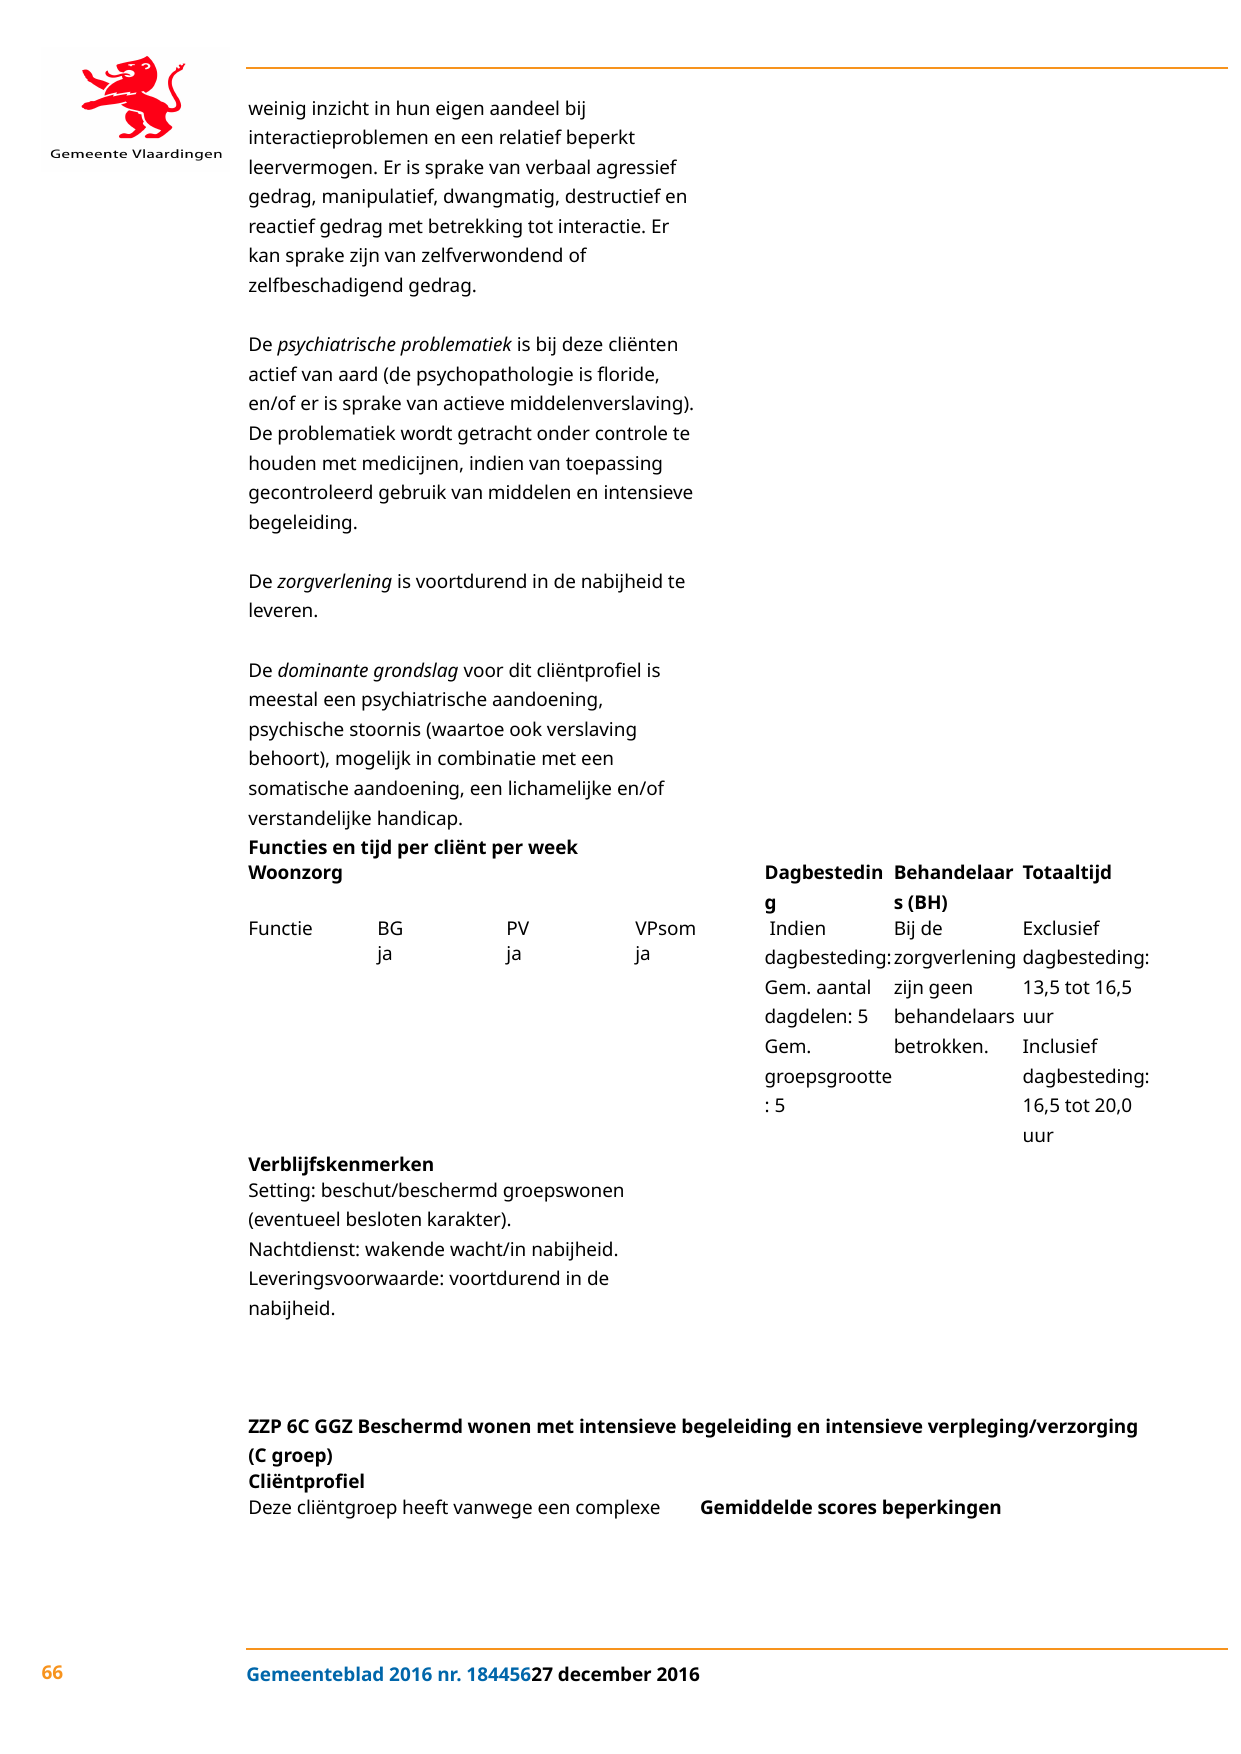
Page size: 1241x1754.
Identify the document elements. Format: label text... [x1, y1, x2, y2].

table_cell Bij de zorgverlening zijn geen behandelaars betrokken. [894, 915, 1022, 1148]
table_cell Behandelaars (BH) [894, 860, 1022, 915]
table_cell Indien dagbesteding: Gem. aantal dagdelen: 5 Gem. groepsgrootte: 5 [764, 915, 893, 1148]
picture [41, 47, 231, 172]
table_cell VPsom [635, 915, 764, 941]
table_header ZZP 6C GGZ Beschermd wonen met intensieve begeleiding en intensieve verpleging/verzorging (C groep) [248, 1413, 1152, 1468]
table_cell ja [506, 941, 635, 1148]
table_cell Dagbesteding [764, 860, 893, 915]
table_cell Woonzorg [248, 860, 764, 915]
table_cell BG [377, 915, 506, 941]
table_cell Functie [248, 915, 377, 941]
table_cell [700, 95, 1152, 831]
table_cell Setting: beschut/beschermd groepswonen (eventueel besloten karakter). Nachtdienst: wakende wacht/in nabijheid. Leveringsvoorwaarde: voortdurend in de nabijheid. [248, 1177, 700, 1321]
table_cell Totaaltijd [1023, 860, 1152, 915]
table_cell PV [506, 915, 635, 941]
table_cell Deze cliëntgroep heeft vanwege een complexe [248, 1494, 700, 1519]
table_cell ja [377, 941, 506, 1148]
table_cell Cliëntprofiel [248, 1468, 1152, 1494]
table_header Functies en tijd per cliënt per week [248, 834, 1152, 859]
table_cell ja [635, 941, 764, 1148]
table_cell [248, 941, 377, 1148]
table_cell Gemiddelde scores beperkingen [700, 1494, 1152, 1519]
table_cell weinig inzicht in hun eigen aandeel bij interactieproblemen en een relatief beperkt leervermogen. Er is sprake van verbaal agressief gedrag, manipulatief, dwangmatig, destructief en reactief gedrag met betrekking tot interactie. Er kan sprake zijn van zelfverwondend of zelfbeschadigend gedrag. De psychiatrische problematiek is bij deze cliënten actief van aard (de psychopathologie is floride, en/of er is sprake van actieve middelenverslaving). De problematiek wordt getracht onder controle te houden met medicijnen, indien van toepassing gecontroleerd gebruik van middelen en intensieve begeleiding. De zorgverlening is voortdurend in de nabijheid te leveren. De dominante grondslag voor dit cliëntprofiel is meestal een psychiatrische aandoening, psychische stoornis (waartoe ook verslaving behoort), mogelijk in combinatie met een somatische aandoening, een lichamelijke en/of verstandelijke handicap. [248, 95, 700, 831]
table_header Verblijfskenmerken [248, 1151, 700, 1177]
table_cell Exclusief dagbesteding: 13,5 tot 16,5 uur Inclusief dagbesteding: 16,5 tot 20,0 uur [1023, 915, 1152, 1148]
